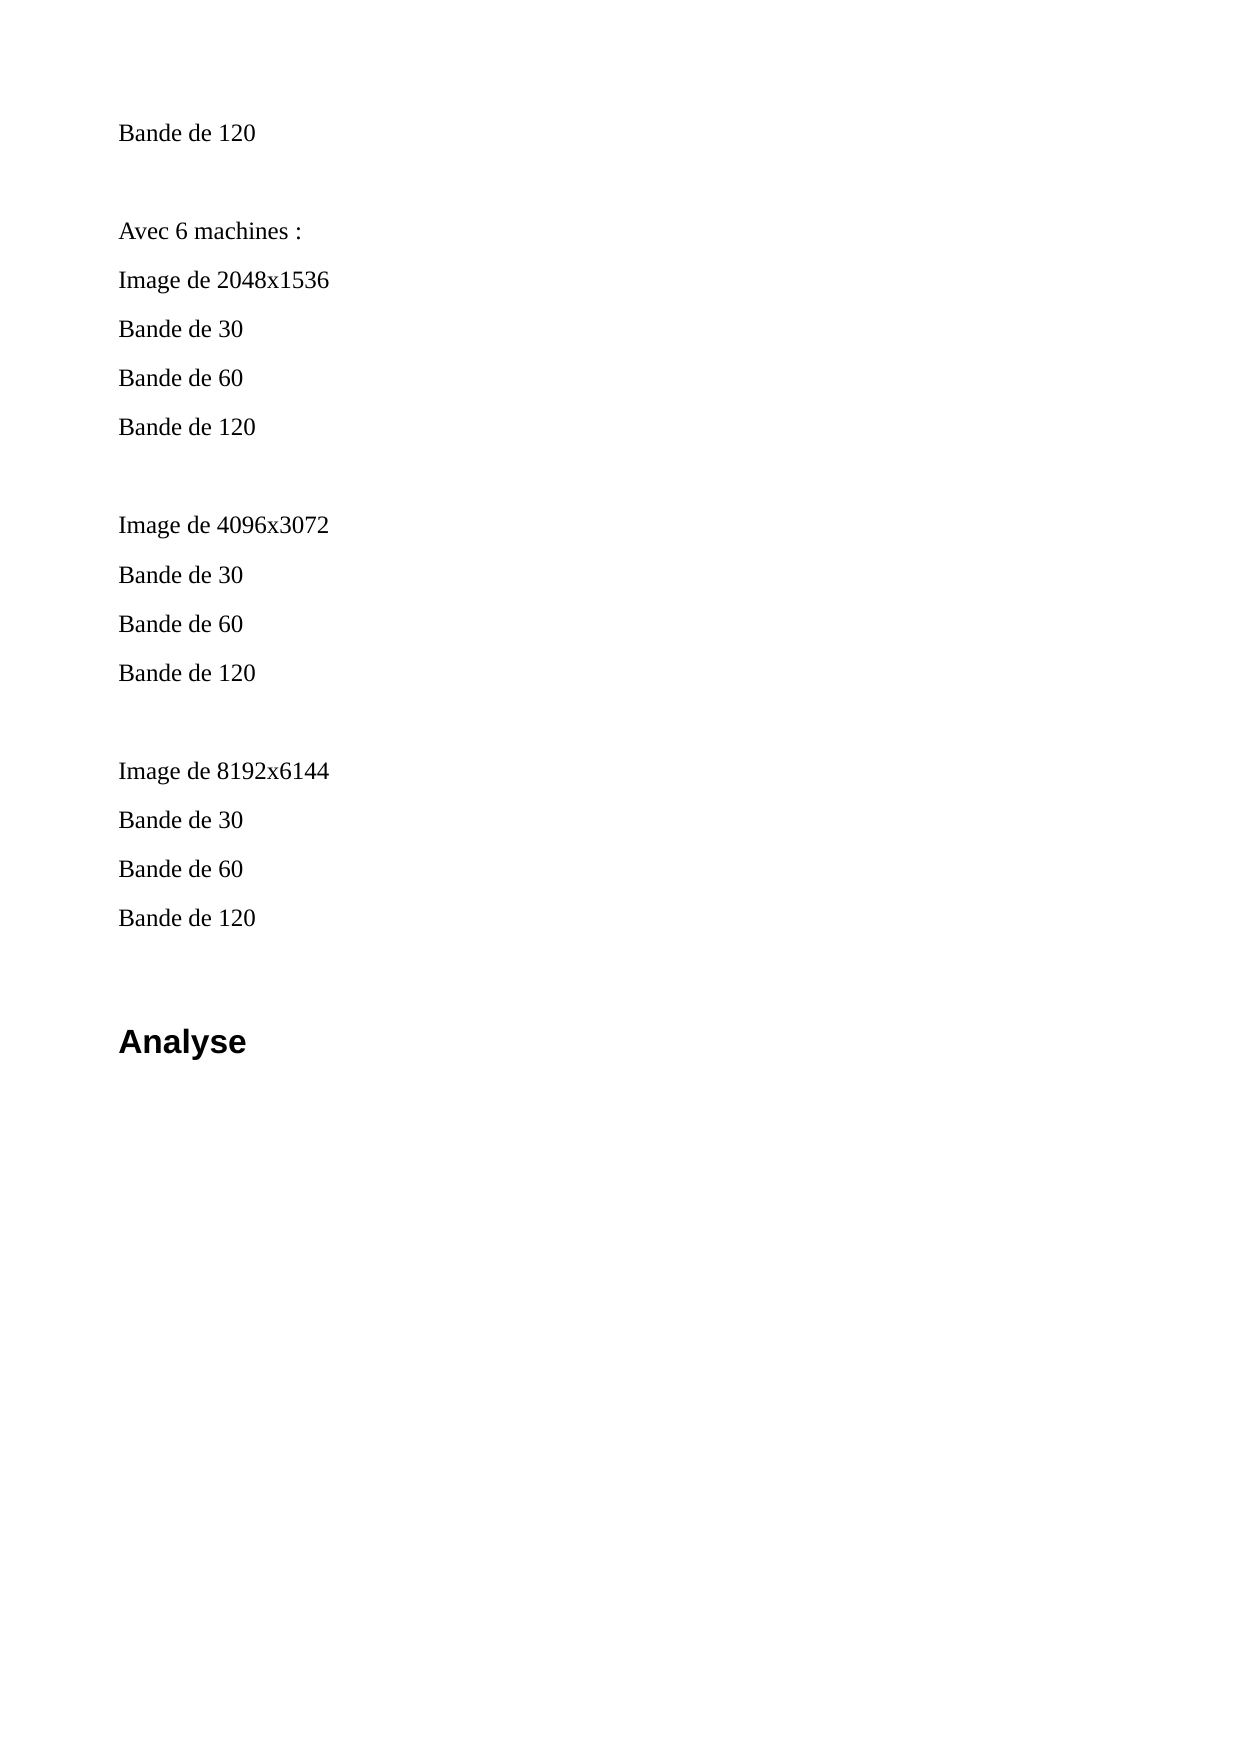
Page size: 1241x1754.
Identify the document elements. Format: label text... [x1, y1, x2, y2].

text Image de 4096x3072 [118, 511, 1122, 539]
text Bande de 60 [118, 854, 1122, 883]
text Bande de 30 [118, 805, 1122, 834]
text Bande de 120 [118, 658, 1122, 687]
subtitle Analyse [118, 1022, 1122, 1061]
text Bande de 30 [118, 314, 1122, 343]
text Bande de 60 [118, 363, 1122, 392]
text Bande de 120 [118, 118, 1122, 147]
text Bande de 120 [118, 412, 1122, 441]
text Bande de 30 [118, 560, 1122, 588]
text Image de 2048x1536 [118, 265, 1122, 294]
text Bande de 60 [118, 609, 1122, 637]
text Bande de 120 [118, 903, 1122, 932]
text Image de 8192x6144 [118, 756, 1122, 785]
text Avec 6 machines : [118, 216, 1122, 245]
